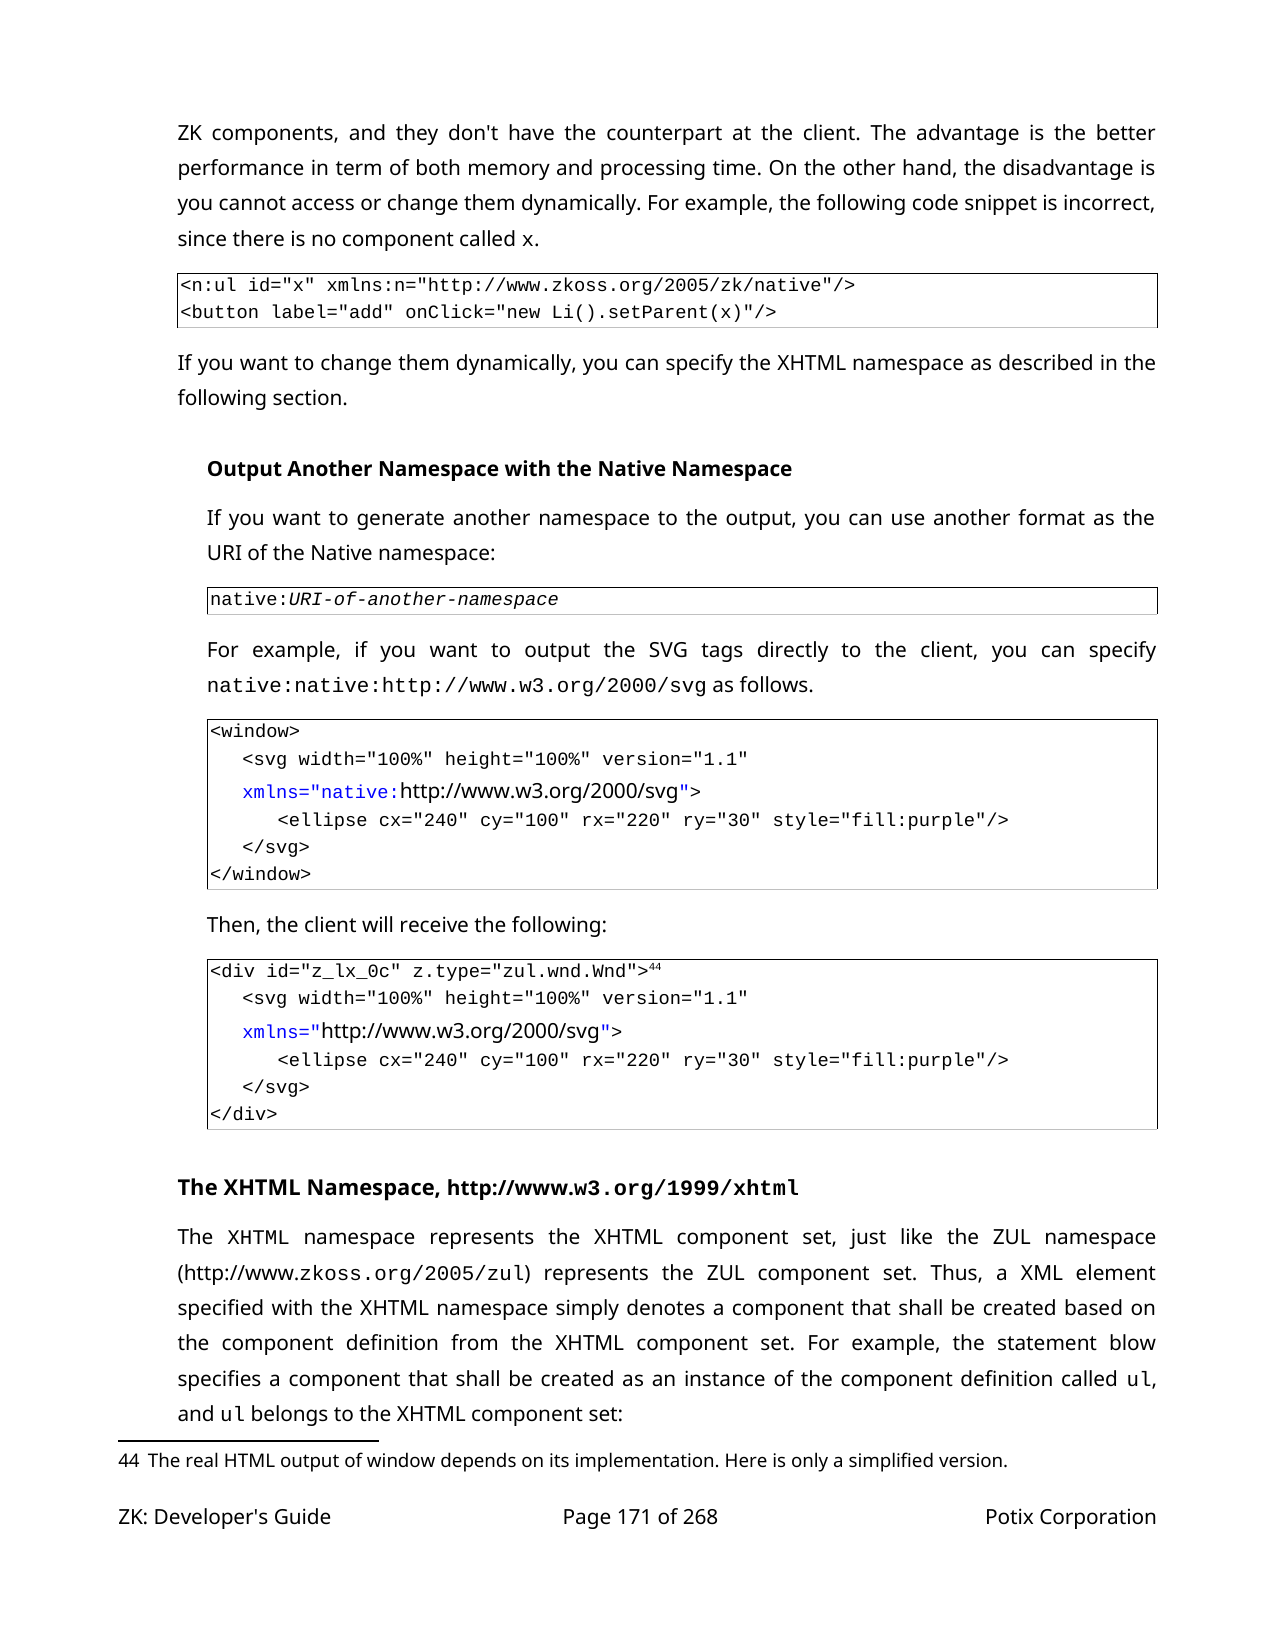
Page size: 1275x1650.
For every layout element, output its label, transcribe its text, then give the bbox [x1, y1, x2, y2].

text Then, the client will receive the following: [207, 910, 1157, 938]
subtitle Output Another Namespace with the Native Namespace [207, 454, 1157, 482]
text xmlns="native:http://www.w3.org/2000/svg"> [208, 773, 1157, 805]
text If you want to change them dynamically, you can specify the XHTML namespace as described in the following section. [177, 348, 1157, 411]
text For example, if you want to output the SVG tags directly to the client, you can specify native:native:http://www.w3.org/2000/svg as follows. [207, 635, 1157, 698]
text <svg width="100%" height="100%" version="1.1" [208, 746, 1157, 771]
text The XHTML namespace represents the XHTML component set, just like the ZUL namespace (http://www.zkoss.org/2005/zul) represents the ZUL component set. Thus, a XML element specified with the XHTML namespace simply denotes a component that shall be created based on the component definition from the XHTML component set. For example, the statement blow specifies a component that shall be created as an instance of the component definition called ul, and ul belongs to the XHTML component set: [177, 1222, 1157, 1428]
text <window> [208, 720, 1157, 743]
text If you want to generate another namespace to the output, you can use another format as the URI of the Native namespace: [207, 503, 1157, 566]
subtitle The XHTML Namespace, http://www.w3.org/1999/xhtml [177, 1172, 1157, 1202]
text <button label="add" onClick="new Li().setParent(x)"/> [178, 300, 1157, 327]
text <div id="z_lx_0c" z.type="zul.wnd.Wnd"> [208, 960, 1157, 983]
text <ellipse cx="240" cy="100" rx="220" ry="30" style="fill:purple"/> [208, 808, 1157, 832]
text </window> [208, 862, 1157, 889]
text </div> [208, 1102, 1157, 1129]
text <ellipse cx="240" cy="100" rx="220" ry="30" style="fill:purple"/> [208, 1047, 1157, 1072]
text native:URI-of-another-namespace [208, 588, 1157, 614]
text <svg width="100%" height="100%" version="1.1" [208, 986, 1157, 1010]
text </svg> [208, 835, 1157, 859]
text The real HTML output of window depends on its implementation. Here is only a simplified version. [118, 1447, 1157, 1473]
text xmlns="http://www.w3.org/2000/svg"> [208, 1013, 1157, 1044]
text ZK components, and they don't have the counterpart at the client. The advantage is the better performance in term of both memory and processing time. On the other hand, the disadvantage is you cannot access or change them dynamically. For example, the following code snippet is incorrect, since there is no component called x. [177, 118, 1157, 252]
text </svg> [208, 1074, 1157, 1099]
text <n:ul id="x" xmlns:n="http://www.zkoss.org/2005/zk/native"/> [178, 274, 1157, 297]
